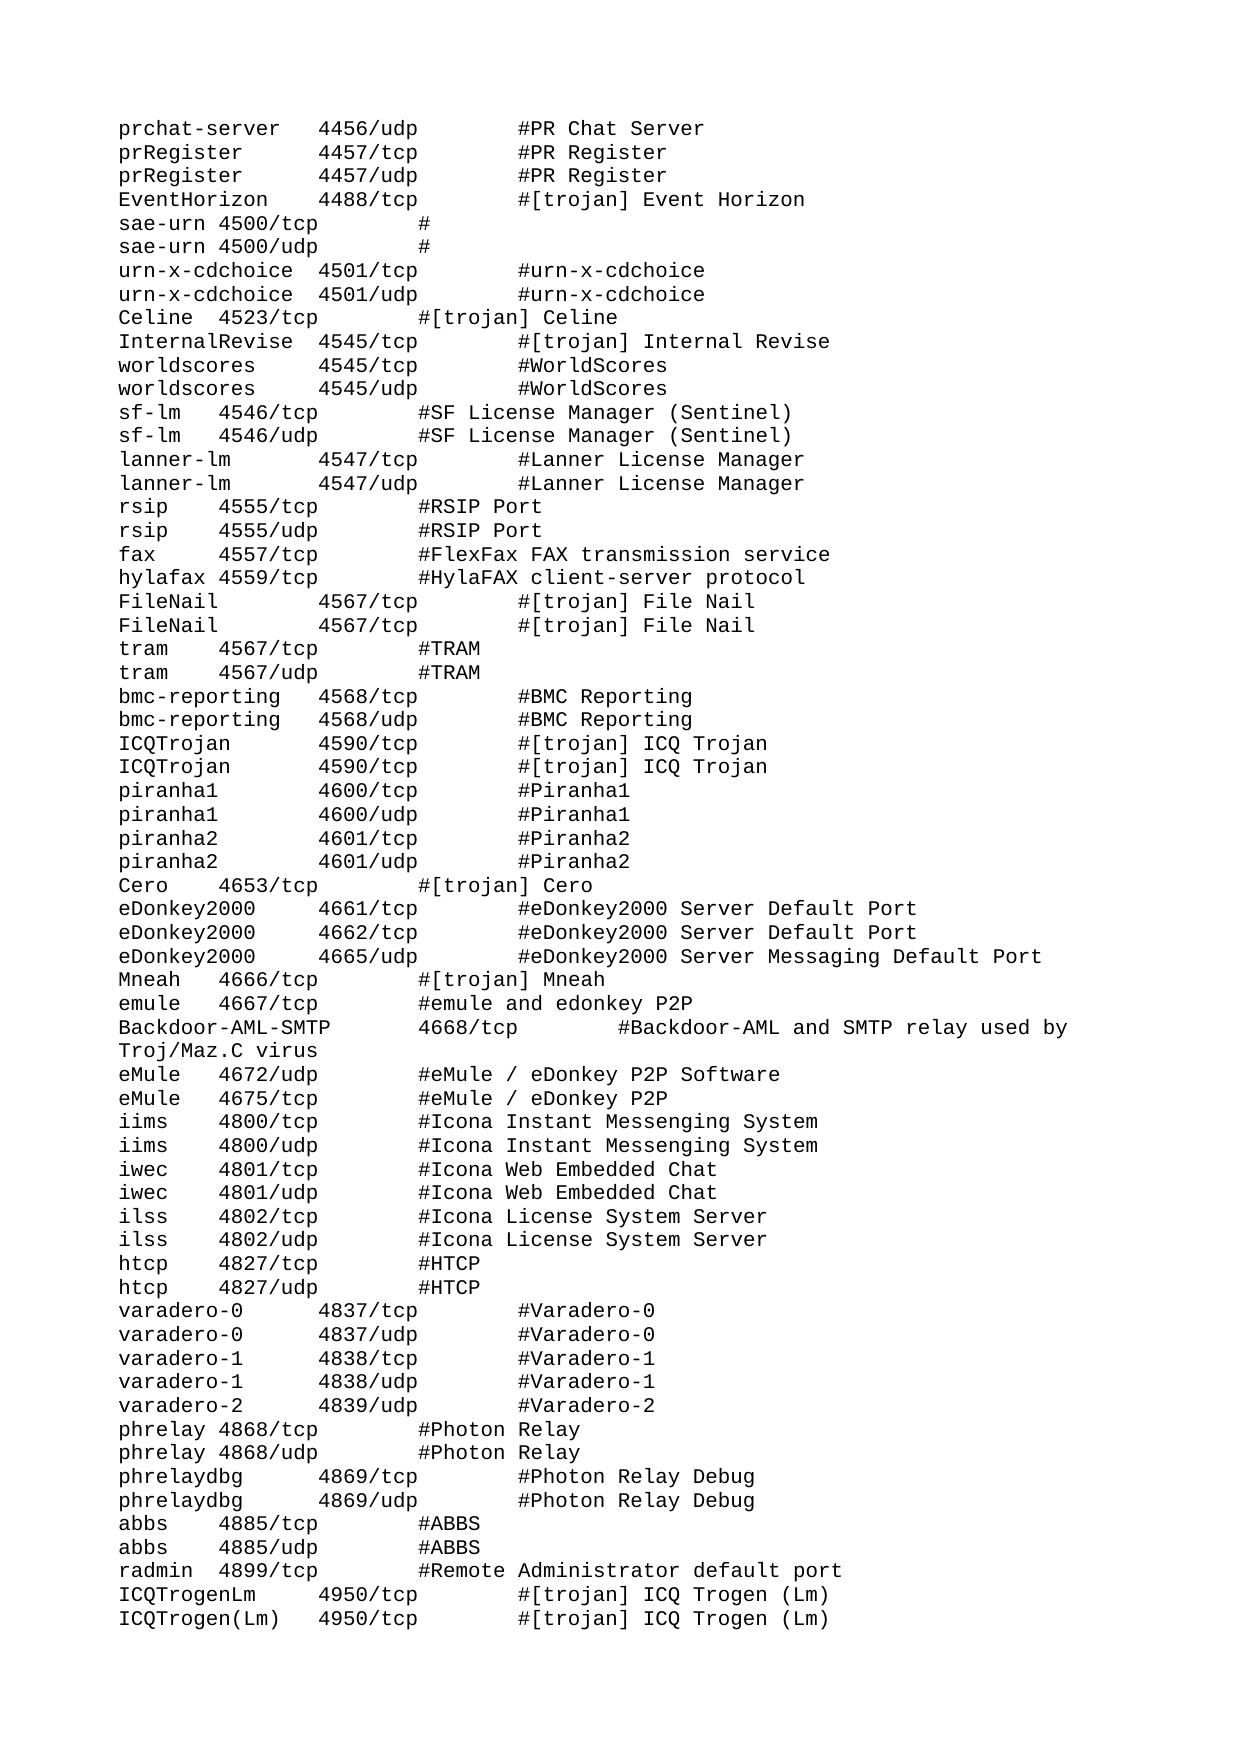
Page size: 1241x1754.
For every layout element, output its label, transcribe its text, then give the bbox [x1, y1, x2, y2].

text abbs 4885/tcp #ABBS [118, 1513, 1122, 1537]
text iims 4800/tcp #Icona Instant Messenging System [118, 1111, 1122, 1135]
text eMule 4672/udp #eMule / eDonkey P2P Software [118, 1064, 1122, 1088]
text prchat-server 4456/udp #PR Chat Server [118, 118, 1122, 142]
text eDonkey2000 4662/tcp #eDonkey2000 Server Default Port [118, 922, 1122, 946]
text sf-lm 4546/udp #SF License Manager (Sentinel) [118, 426, 1122, 449]
text piranha1 4600/udp #Piranha1 [118, 804, 1122, 827]
text varadero-0 4837/tcp #Varadero-0 [118, 1300, 1122, 1324]
text tram 4567/udp #TRAM [118, 662, 1122, 686]
text urn-x-cdchoice 4501/tcp #urn-x-cdchoice [118, 260, 1122, 284]
text sae-urn 4500/udp # [118, 236, 1122, 260]
text ICQTrogenLm 4950/tcp #[trojan] ICQ Trogen (Lm) [118, 1584, 1122, 1608]
text eDonkey2000 4661/tcp #eDonkey2000 Server Default Port [118, 898, 1122, 922]
text phrelay 4868/udp #Photon Relay [118, 1442, 1122, 1466]
text phrelaydbg 4869/tcp #Photon Relay Debug [118, 1466, 1122, 1489]
text piranha1 4600/tcp #Piranha1 [118, 780, 1122, 804]
text eDonkey2000 4665/udp #eDonkey2000 Server Messaging Default Port [118, 946, 1122, 969]
text lanner-lm 4547/udp #Lanner License Manager [118, 473, 1122, 496]
text bmc-reporting 4568/tcp #BMC Reporting [118, 686, 1122, 709]
text abbs 4885/udp #ABBS [118, 1537, 1122, 1561]
text FileNail 4567/tcp #[trojan] File Nail [118, 591, 1122, 615]
text piranha2 4601/udp #Piranha2 [118, 851, 1122, 875]
text varadero-1 4838/tcp #Varadero-1 [118, 1348, 1122, 1371]
text iims 4800/udp #Icona Instant Messenging System [118, 1135, 1122, 1158]
text Celine 4523/tcp #[trojan] Celine [118, 307, 1122, 331]
text sae-urn 4500/tcp # [118, 213, 1122, 236]
text ICQTrojan 4590/tcp #[trojan] ICQ Trojan [118, 757, 1122, 780]
text emule 4667/tcp #emule and edonkey P2P [118, 993, 1122, 1017]
text phrelay 4868/tcp #Photon Relay [118, 1419, 1122, 1442]
text radmin 4899/tcp #Remote Administrator default port [118, 1561, 1122, 1584]
text Backdoor-AML-SMTP 4668/tcp #Backdoor-AML and SMTP relay used by Troj/Maz.C virus [118, 1017, 1122, 1064]
text ilss 4802/tcp #Icona License System Server [118, 1206, 1122, 1229]
text bmc-reporting 4568/udp #BMC Reporting [118, 709, 1122, 733]
text hylafax 4559/tcp #HylaFAX client-server protocol [118, 567, 1122, 591]
text iwec 4801/udp #Icona Web Embedded Chat [118, 1182, 1122, 1206]
text worldscores 4545/udp #WorldScores [118, 378, 1122, 402]
text eMule 4675/tcp #eMule / eDonkey P2P [118, 1088, 1122, 1111]
text htcp 4827/udp #HTCP [118, 1277, 1122, 1300]
text EventHorizon 4488/tcp #[trojan] Event Horizon [118, 189, 1122, 213]
text varadero-1 4838/udp #Varadero-1 [118, 1371, 1122, 1395]
text ICQTrojan 4590/tcp #[trojan] ICQ Trojan [118, 733, 1122, 757]
text ICQTrogen(Lm) 4950/tcp #[trojan] ICQ Trogen (Lm) [118, 1608, 1122, 1631]
text urn-x-cdchoice 4501/udp #urn-x-cdchoice [118, 284, 1122, 307]
text prRegister 4457/tcp #PR Register [118, 142, 1122, 165]
text htcp 4827/tcp #HTCP [118, 1253, 1122, 1277]
text sf-lm 4546/tcp #SF License Manager (Sentinel) [118, 402, 1122, 426]
text varadero-2 4839/udp #Varadero-2 [118, 1395, 1122, 1419]
text FileNail 4567/tcp #[trojan] File Nail [118, 615, 1122, 638]
text fax 4557/tcp #FlexFax FAX transmission service [118, 544, 1122, 567]
text Cero 4653/tcp #[trojan] Cero [118, 875, 1122, 898]
text rsip 4555/tcp #RSIP Port [118, 496, 1122, 520]
text tram 4567/tcp #TRAM [118, 638, 1122, 662]
text lanner-lm 4547/tcp #Lanner License Manager [118, 449, 1122, 473]
text ilss 4802/udp #Icona License System Server [118, 1229, 1122, 1253]
text piranha2 4601/tcp #Piranha2 [118, 827, 1122, 851]
text phrelaydbg 4869/udp #Photon Relay Debug [118, 1489, 1122, 1513]
text varadero-0 4837/udp #Varadero-0 [118, 1324, 1122, 1348]
text worldscores 4545/tcp #WorldScores [118, 354, 1122, 378]
text InternalRevise 4545/tcp #[trojan] Internal Revise [118, 331, 1122, 354]
text iwec 4801/tcp #Icona Web Embedded Chat [118, 1158, 1122, 1182]
text rsip 4555/udp #RSIP Port [118, 520, 1122, 544]
text prRegister 4457/udp #PR Register [118, 165, 1122, 189]
text Mneah 4666/tcp #[trojan] Mneah [118, 969, 1122, 993]
